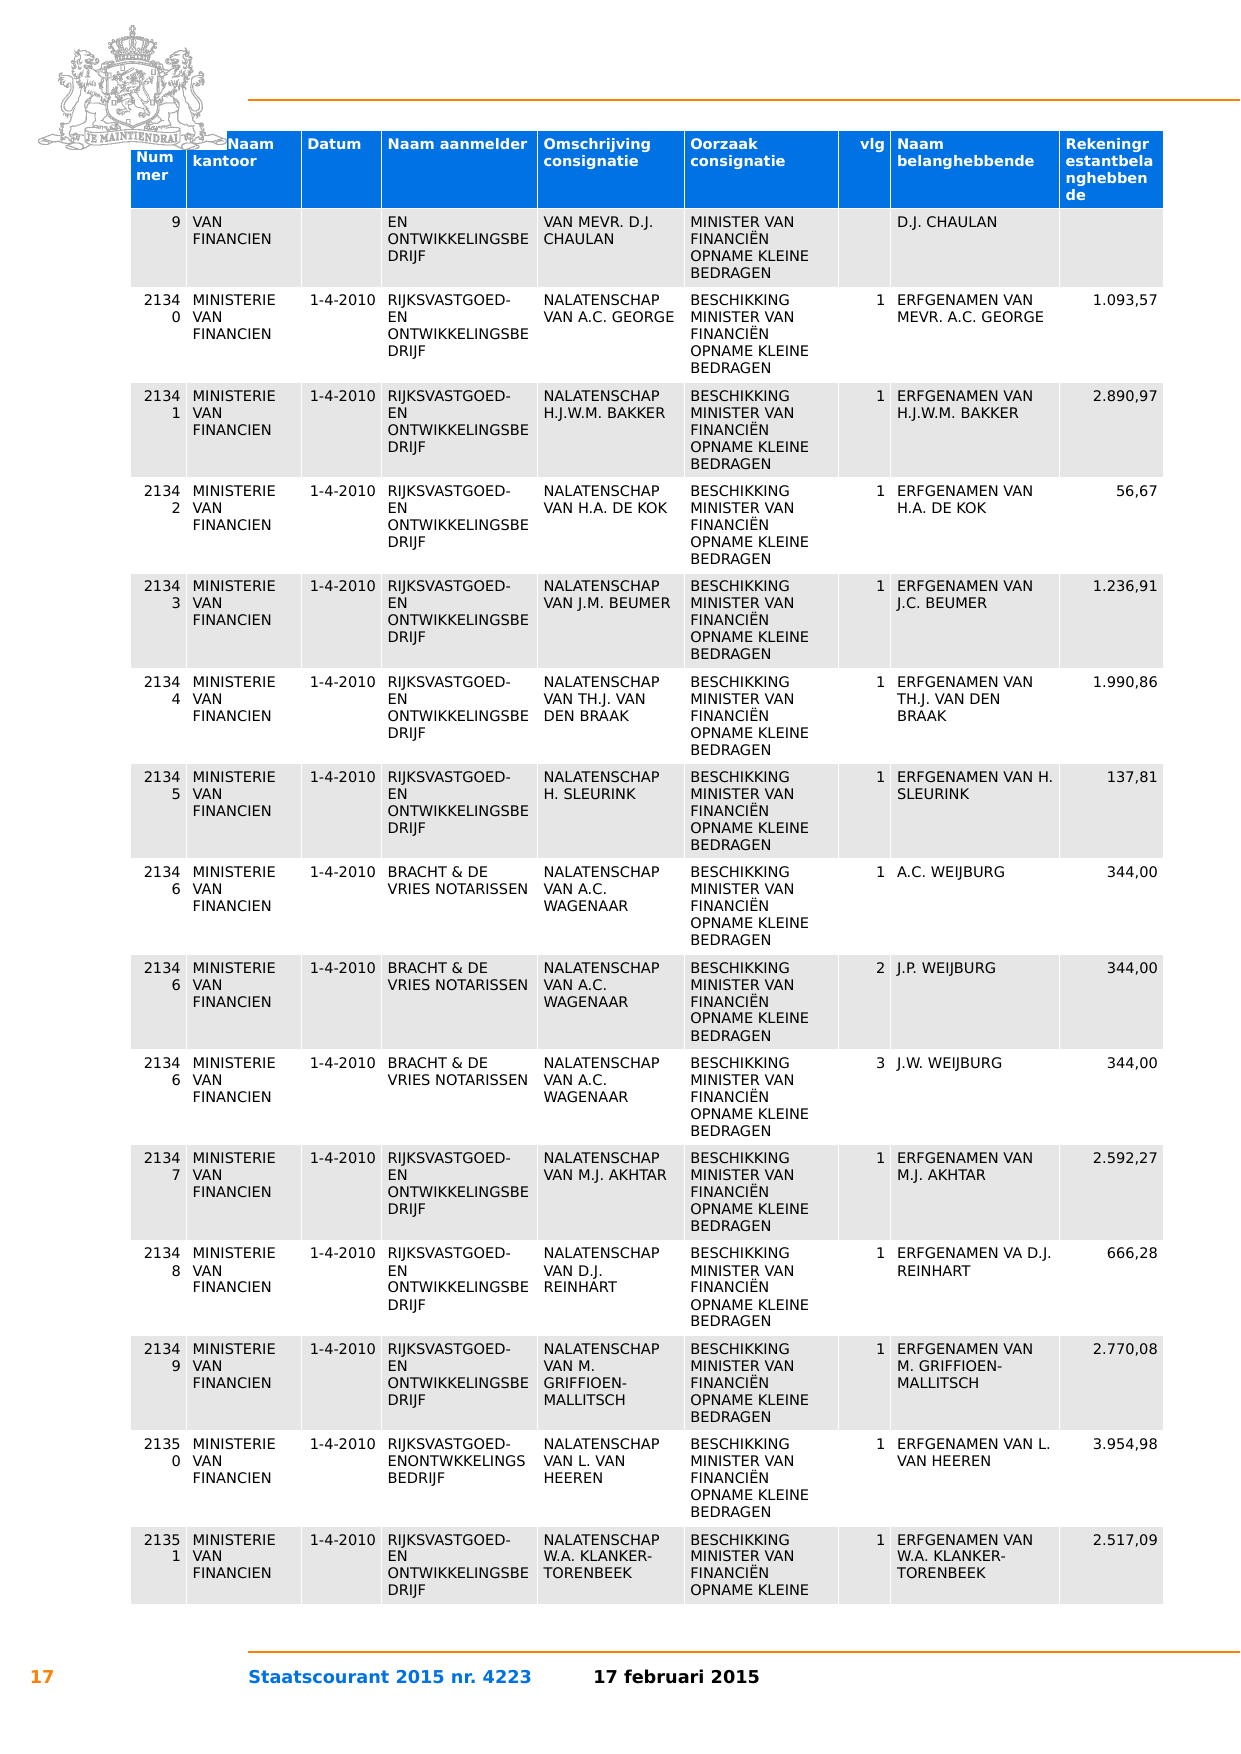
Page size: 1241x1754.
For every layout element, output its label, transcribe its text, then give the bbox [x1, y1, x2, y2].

table_cell BESCHIKKING MINISTER VAN FINANCIËN OPNAME KLEINE BEDRAGEN [685, 860, 838, 954]
table_cell 2 [839, 955, 890, 1049]
table_cell 1 [839, 1431, 890, 1526]
table_cell 1-4-2010 [302, 383, 381, 477]
table_cell BRACHT & DE VRIES NOTARISSEN [382, 955, 537, 1049]
table_cell J.W. WEIJBURG [891, 1050, 1059, 1144]
table_cell 2.592,27 [1060, 1145, 1163, 1240]
table_cell MINISTERIE VAN FINANCIEN [187, 1336, 301, 1430]
table_cell NALATENSCHAP VAN TH.J. VAN DEN BRAAK [538, 669, 684, 763]
table_header Omschrijving consignatie [538, 131, 684, 208]
table_cell NALATENSCHAP H.J.W.M. BAKKER [538, 383, 684, 477]
table_cell 21346 [131, 955, 186, 1049]
table_cell [302, 209, 381, 287]
table_cell 1 [839, 1336, 890, 1430]
table_cell NALATENSCHAP VAN A.C. GEORGE [538, 288, 684, 382]
table_cell BESCHIKKING MINISTER VAN FINANCIËN OPNAME KLEINE BEDRAGEN [685, 1336, 838, 1430]
table_cell 21342 [131, 478, 186, 572]
table_cell ERFGENAMEN VAN J.C. BEUMER [891, 574, 1059, 668]
table_cell 21344 [131, 669, 186, 763]
table_cell EN ONTWIKKELINGSBEDRIJF [382, 209, 537, 287]
table_cell 1-4-2010 [302, 1527, 381, 1604]
table_cell VAN MEVR. D.J. CHAULAN [538, 209, 684, 287]
table_cell 344,00 [1060, 1050, 1163, 1144]
table_cell NALATENSCHAP VAN A.C. WAGENAAR [538, 955, 684, 1049]
table_cell 21341 [131, 383, 186, 477]
table_header Naam kantoor [187, 131, 301, 208]
table_cell 2.517,09 [1060, 1527, 1163, 1604]
table_cell 21350 [131, 1431, 186, 1526]
table_cell 21349 [131, 1336, 186, 1430]
table_cell A.C. WEIJBURG [891, 860, 1059, 954]
table_cell VAN FINANCIEN [187, 209, 301, 287]
table_cell 1-4-2010 [302, 669, 381, 763]
table_cell MINISTERIE VAN FINANCIEN [187, 860, 301, 954]
table_cell 1 [839, 1145, 890, 1240]
table_cell 1-4-2010 [302, 955, 381, 1049]
table_cell 1 [839, 383, 890, 477]
table_cell 344,00 [1060, 860, 1163, 954]
table_cell 1 [839, 669, 890, 763]
table_cell BESCHIKKING MINISTER VAN FINANCIËN OPNAME KLEINE BEDRAGEN [685, 1241, 838, 1335]
table_cell BESCHIKKING MINISTER VAN FINANCIËN OPNAME KLEINE [685, 1527, 838, 1604]
picture [38, 25, 227, 150]
table_cell 3.954,98 [1060, 1431, 1163, 1526]
table_cell NALATENSCHAP VAN A.C. WAGENAAR [538, 1050, 684, 1144]
table_cell MINISTERIE VAN FINANCIEN [187, 478, 301, 572]
table_cell D.J. CHAULAN [891, 209, 1059, 287]
table_header Nummer [131, 150, 186, 208]
table_cell 2.890,97 [1060, 383, 1163, 477]
table_cell 56,67 [1060, 478, 1163, 572]
table_cell NALATENSCHAP VAN D.J. REINHART [538, 1241, 684, 1335]
table_cell 1.990,86 [1060, 669, 1163, 763]
table_cell [1060, 209, 1163, 287]
table_cell MINISTERIE VAN FINANCIEN [187, 574, 301, 668]
table_cell RIJKSVASTGOED- EN ONTWIKKELINGSBEDRIJF [382, 764, 537, 858]
table_cell ERFGENAMEN VAN H.J.W.M. BAKKER [891, 383, 1059, 477]
table_cell 1-4-2010 [302, 1241, 381, 1335]
table_cell 1-4-2010 [302, 574, 381, 668]
table_cell RIJKSVASTGOED- ENONTWKKELINGSBEDRIJF [382, 1431, 537, 1526]
table_cell ERFGENAMEN VAN M.J. AKHTAR [891, 1145, 1059, 1240]
table_cell MINISTERIE VAN FINANCIEN [187, 1241, 301, 1335]
table_cell BESCHIKKING MINISTER VAN FINANCIËN OPNAME KLEINE BEDRAGEN [685, 383, 838, 477]
table_cell RIJKSVASTGOED- EN ONTWIKKELINGSBEDRIJF [382, 669, 537, 763]
table_cell NALATENSCHAP W.A. KLANKER-TORENBEEK [538, 1527, 684, 1604]
table_cell BESCHIKKING MINISTER VAN FINANCIËN OPNAME KLEINE BEDRAGEN [685, 1431, 838, 1526]
table_cell 1-4-2010 [302, 860, 381, 954]
table_cell 21351 [131, 1527, 186, 1604]
table_header Naam aanmelder [382, 131, 537, 208]
table_cell ERFGENAMEN VAN MEVR. A.C. GEORGE [891, 288, 1059, 382]
table_cell 21340 [131, 288, 186, 382]
table_cell 1 [839, 574, 890, 668]
table_cell NALATENSCHAP VAN A.C. WAGENAAR [538, 860, 684, 954]
table_cell ERFGENAMEN VAN TH.J. VAN DEN BRAAK [891, 669, 1059, 763]
table_cell 1 [839, 478, 890, 572]
table_cell ERFGENAMEN VAN W.A. KLANKER-TORENBEEK [891, 1527, 1059, 1604]
table_cell 666,28 [1060, 1241, 1163, 1335]
table_cell 1.236,91 [1060, 574, 1163, 668]
table_cell 1-4-2010 [302, 288, 381, 382]
table_cell NALATENSCHAP VAN H.A. DE KOK [538, 478, 684, 572]
table_cell RIJKSVASTGOED- EN ONTWIKKELINGSBEDRIJF [382, 383, 537, 477]
table_cell MINISTERIE VAN FINANCIEN [187, 1145, 301, 1240]
table_cell 21348 [131, 1241, 186, 1335]
table_cell RIJKSVASTGOED- EN ONTWIKKELINGSBEDRIJF [382, 574, 537, 668]
table_cell MINISTERIE VAN FINANCIEN [187, 955, 301, 1049]
table_cell MINISTERIE VAN FINANCIEN [187, 383, 301, 477]
table_cell ERFGENAMEN VAN H. SLEURINK [891, 764, 1059, 858]
table_cell J.P. WEIJBURG [891, 955, 1059, 1049]
table_cell BESCHIKKING MINISTER VAN FINANCIËN OPNAME KLEINE BEDRAGEN [685, 478, 838, 572]
table_cell NALATENSCHAP H. SLEURINK [538, 764, 684, 858]
table_cell RIJKSVASTGOED- EN ONTWIKKELINGSBEDRIJF [382, 288, 537, 382]
table_cell 21346 [131, 860, 186, 954]
table_cell RIJKSVASTGOED- EN ONTWIKKELINGSBEDRIJF [382, 1145, 537, 1240]
table_cell [839, 209, 890, 287]
table_cell 1-4-2010 [302, 1336, 381, 1430]
table_cell RIJKSVASTGOED- EN ONTWIKKELINGSBEDRIJF [382, 1527, 537, 1604]
table_cell MINISTERIE VAN FINANCIEN [187, 1431, 301, 1526]
table_cell 1 [839, 764, 890, 858]
table_cell ERFGENAMEN VAN L. VAN HEEREN [891, 1431, 1059, 1526]
table_cell RIJKSVASTGOED- EN ONTWIKKELINGSBEDRIJF [382, 478, 537, 572]
table_cell BESCHIKKING MINISTER VAN FINANCIËN OPNAME KLEINE BEDRAGEN [685, 764, 838, 858]
table_cell 9 [131, 209, 186, 287]
table_cell 21343 [131, 574, 186, 668]
table_cell 1 [839, 1527, 890, 1604]
table_header Rekeningrestantbelanghebbende [1060, 131, 1163, 208]
table_cell 344,00 [1060, 955, 1163, 1049]
table_cell ERFGENAMEN VAN H.A. DE KOK [891, 478, 1059, 572]
table_cell BRACHT & DE VRIES NOTARISSEN [382, 860, 537, 954]
table_cell NALATENSCHAP VAN J.M. BEUMER [538, 574, 684, 668]
table_cell BESCHIKKING MINISTER VAN FINANCIËN OPNAME KLEINE BEDRAGEN [685, 1050, 838, 1144]
table_cell BESCHIKKING MINISTER VAN FINANCIËN OPNAME KLEINE BEDRAGEN [685, 955, 838, 1049]
table_cell NALATENSCHAP VAN M.J. AKHTAR [538, 1145, 684, 1240]
table_cell MINISTER VAN FINANCIËN OPNAME KLEINE BEDRAGEN [685, 209, 838, 287]
table_cell MINISTERIE VAN FINANCIEN [187, 1050, 301, 1144]
table_cell BRACHT & DE VRIES NOTARISSEN [382, 1050, 537, 1144]
table_cell NALATENSCHAP VAN L. VAN HEEREN [538, 1431, 684, 1526]
table_cell BESCHIKKING MINISTER VAN FINANCIËN OPNAME KLEINE BEDRAGEN [685, 669, 838, 763]
table_cell 1-4-2010 [302, 1431, 381, 1526]
table_cell 137,81 [1060, 764, 1163, 858]
table_cell RIJKSVASTGOED- EN ONTWIKKELINGSBEDRIJF [382, 1241, 537, 1335]
table_cell 3 [839, 1050, 890, 1144]
table_cell BESCHIKKING MINISTER VAN FINANCIËN OPNAME KLEINE BEDRAGEN [685, 1145, 838, 1240]
table_cell 1-4-2010 [302, 478, 381, 572]
table_cell 1 [839, 1241, 890, 1335]
table_cell 21346 [131, 1050, 186, 1144]
table_cell 1-4-2010 [302, 1145, 381, 1240]
table_cell 1 [839, 860, 890, 954]
table_cell 1 [839, 288, 890, 382]
table_cell MINISTERIE VAN FINANCIEN [187, 669, 301, 763]
table_header Oorzaak consignatie [685, 131, 838, 208]
table_cell 1-4-2010 [302, 1050, 381, 1144]
table_cell RIJKSVASTGOED- EN ONTWIKKELINGSBEDRIJF [382, 1336, 537, 1430]
table_cell ERFGENAMEN VA D.J. REINHART [891, 1241, 1059, 1335]
table_cell 21347 [131, 1145, 186, 1240]
table_cell BESCHIKKING MINISTER VAN FINANCIËN OPNAME KLEINE BEDRAGEN [685, 288, 838, 382]
table_header vlg [839, 131, 890, 208]
table_cell NALATENSCHAP VAN M. GRIFFIOEN-MALLITSCH [538, 1336, 684, 1430]
table_cell MINISTERIE VAN FINANCIEN [187, 1527, 301, 1604]
table_cell BESCHIKKING MINISTER VAN FINANCIËN OPNAME KLEINE BEDRAGEN [685, 574, 838, 668]
table_cell 2.770,08 [1060, 1336, 1163, 1430]
table_cell 21345 [131, 764, 186, 858]
table_cell ERFGENAMEN VAN M. GRIFFIOEN-MALLITSCH [891, 1336, 1059, 1430]
table_cell 1.093,57 [1060, 288, 1163, 382]
table_header Naam belanghebbende [891, 131, 1059, 208]
table_cell 1-4-2010 [302, 764, 381, 858]
table_header Datum [302, 131, 381, 208]
table_cell MINISTERIE VAN FINANCIEN [187, 764, 301, 858]
table_cell MINISTERIE VAN FINANCIEN [187, 288, 301, 382]
